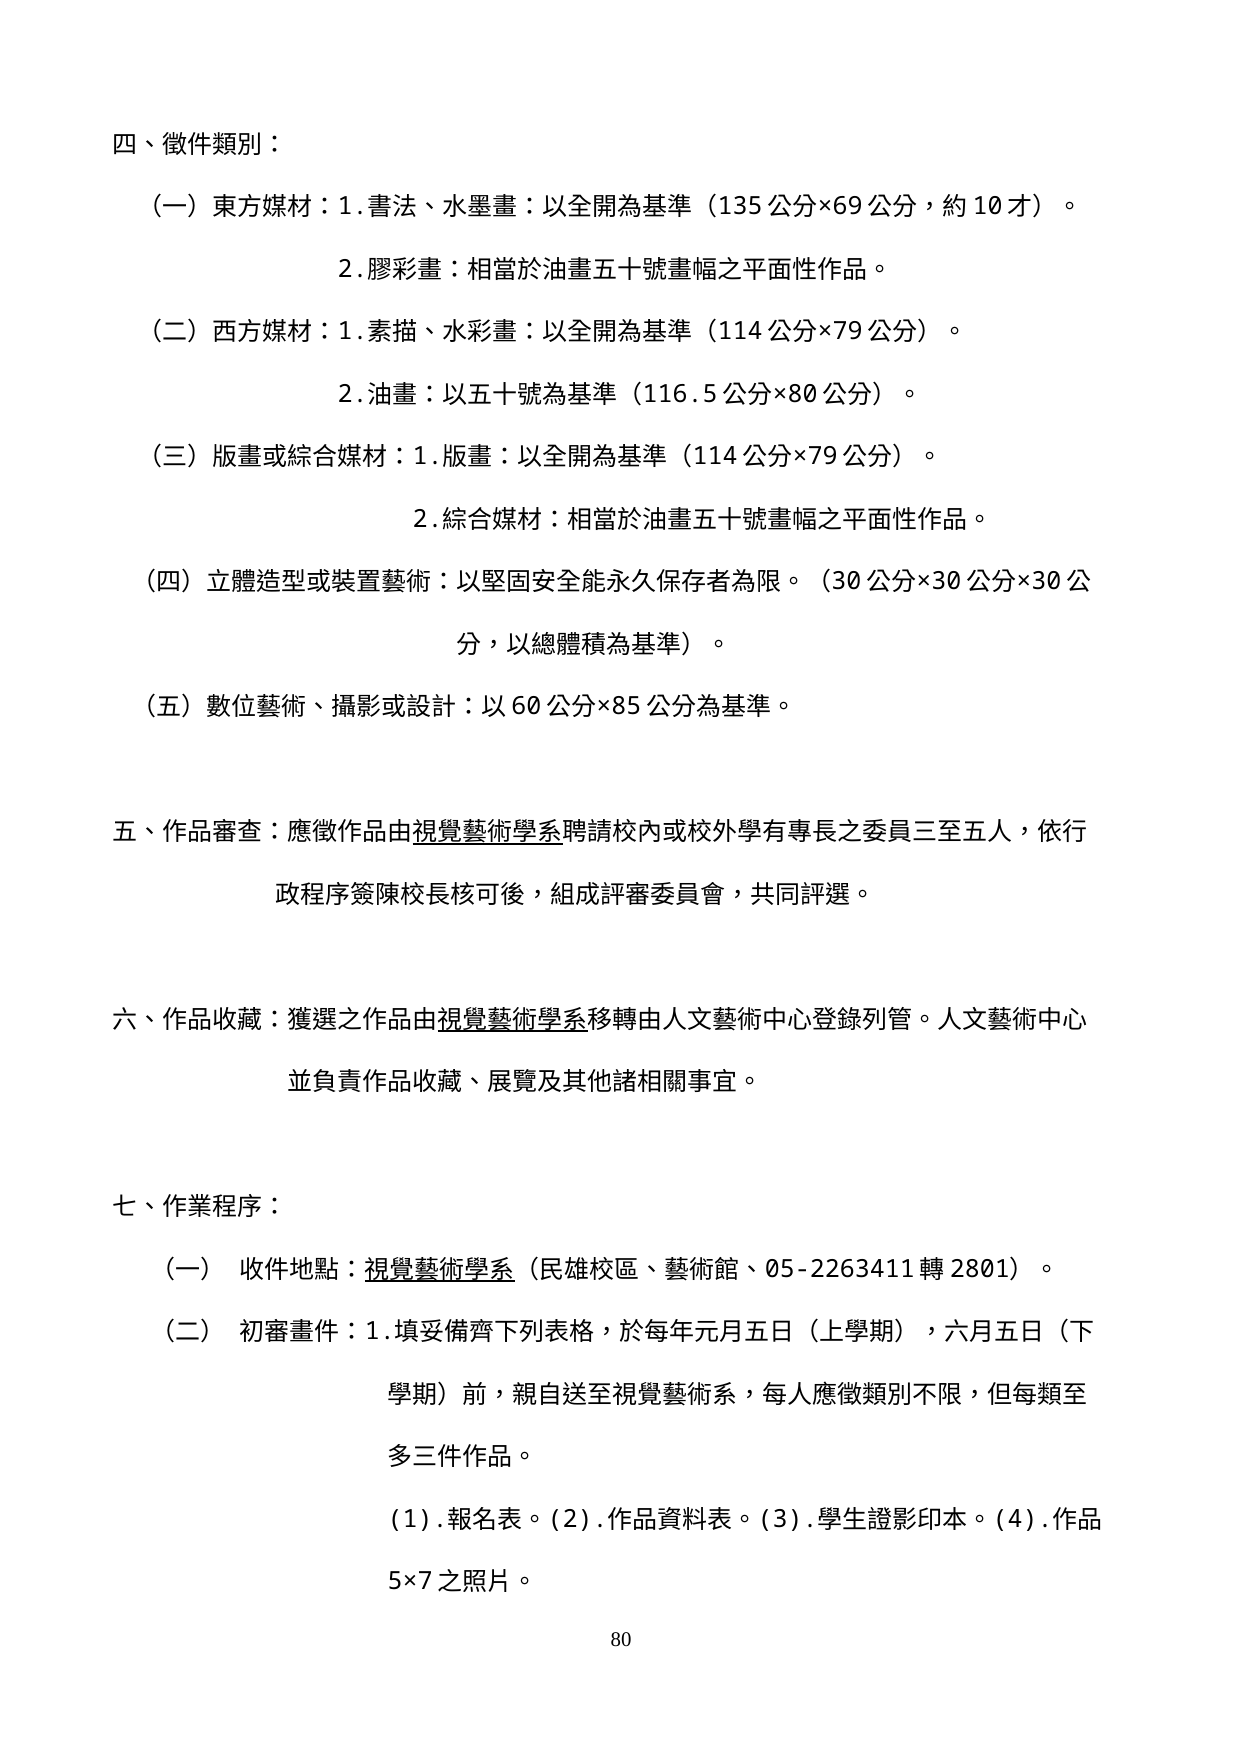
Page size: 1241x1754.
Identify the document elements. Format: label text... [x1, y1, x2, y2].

text （二） 初審畫件：1.填妥備齊下列表格，於每年元月五日（上學期），六月五日（下學期）前，親自送至視覺藝術系，每人應徵類別不限，但每類至多三件作品。 [150, 1288, 1110, 1476]
text 四、徵件類別： [112, 101, 1110, 163]
text （五）數位藝術、攝影或設計：以60公分×85公分為基準。 [131, 663, 1110, 726]
text 2.膠彩畫：相當於油畫五十號畫幅之平面性作品。 [112, 226, 1110, 288]
text 六、作品收藏：獲選之作品由視覺藝術學系移轉由人文藝術中心登錄列管。人文藝術中心並負責作品收藏、展覽及其他諸相關事宜。 [112, 976, 1110, 1101]
text (1).報名表。(2).作品資料表。(3).學生證影印本。(4).作品5×7之照片。 [387, 1476, 1110, 1601]
text （一）東方媒材：1.書法、水墨畫：以全開為基準（135公分×69公分，約10才）。 [137, 163, 1110, 226]
text （三）版畫或綜合媒材：1.版畫：以全開為基準（114公分×79公分）。 [112, 413, 1110, 476]
text 五、作品審查：應徵作品由視覺藝術學系聘請校內或校外學有專長之委員三至五人，依行政程序簽陳校長核可後，組成評審委員會，共同評選。 [112, 788, 1110, 913]
text （二）西方媒材：1.素描、水彩畫：以全開為基準（114公分×79公分）。 [112, 288, 1110, 351]
text 2.油畫：以五十號為基準（116.5公分×80公分）。 [112, 351, 1110, 413]
text 2.綜合媒材：相當於油畫五十號畫幅之平面性作品。 [112, 476, 1110, 538]
text 七、作業程序： [112, 1163, 1110, 1226]
text （一） 收件地點：視覺藝術學系（民雄校區、藝術館、05-2263411轉2801）。 [150, 1226, 1110, 1288]
text （四）立體造型或裝置藝術：以堅固安全能永久保存者為限。（30公分×30公分×30公分，以總體積為基準）。 [131, 538, 1110, 663]
